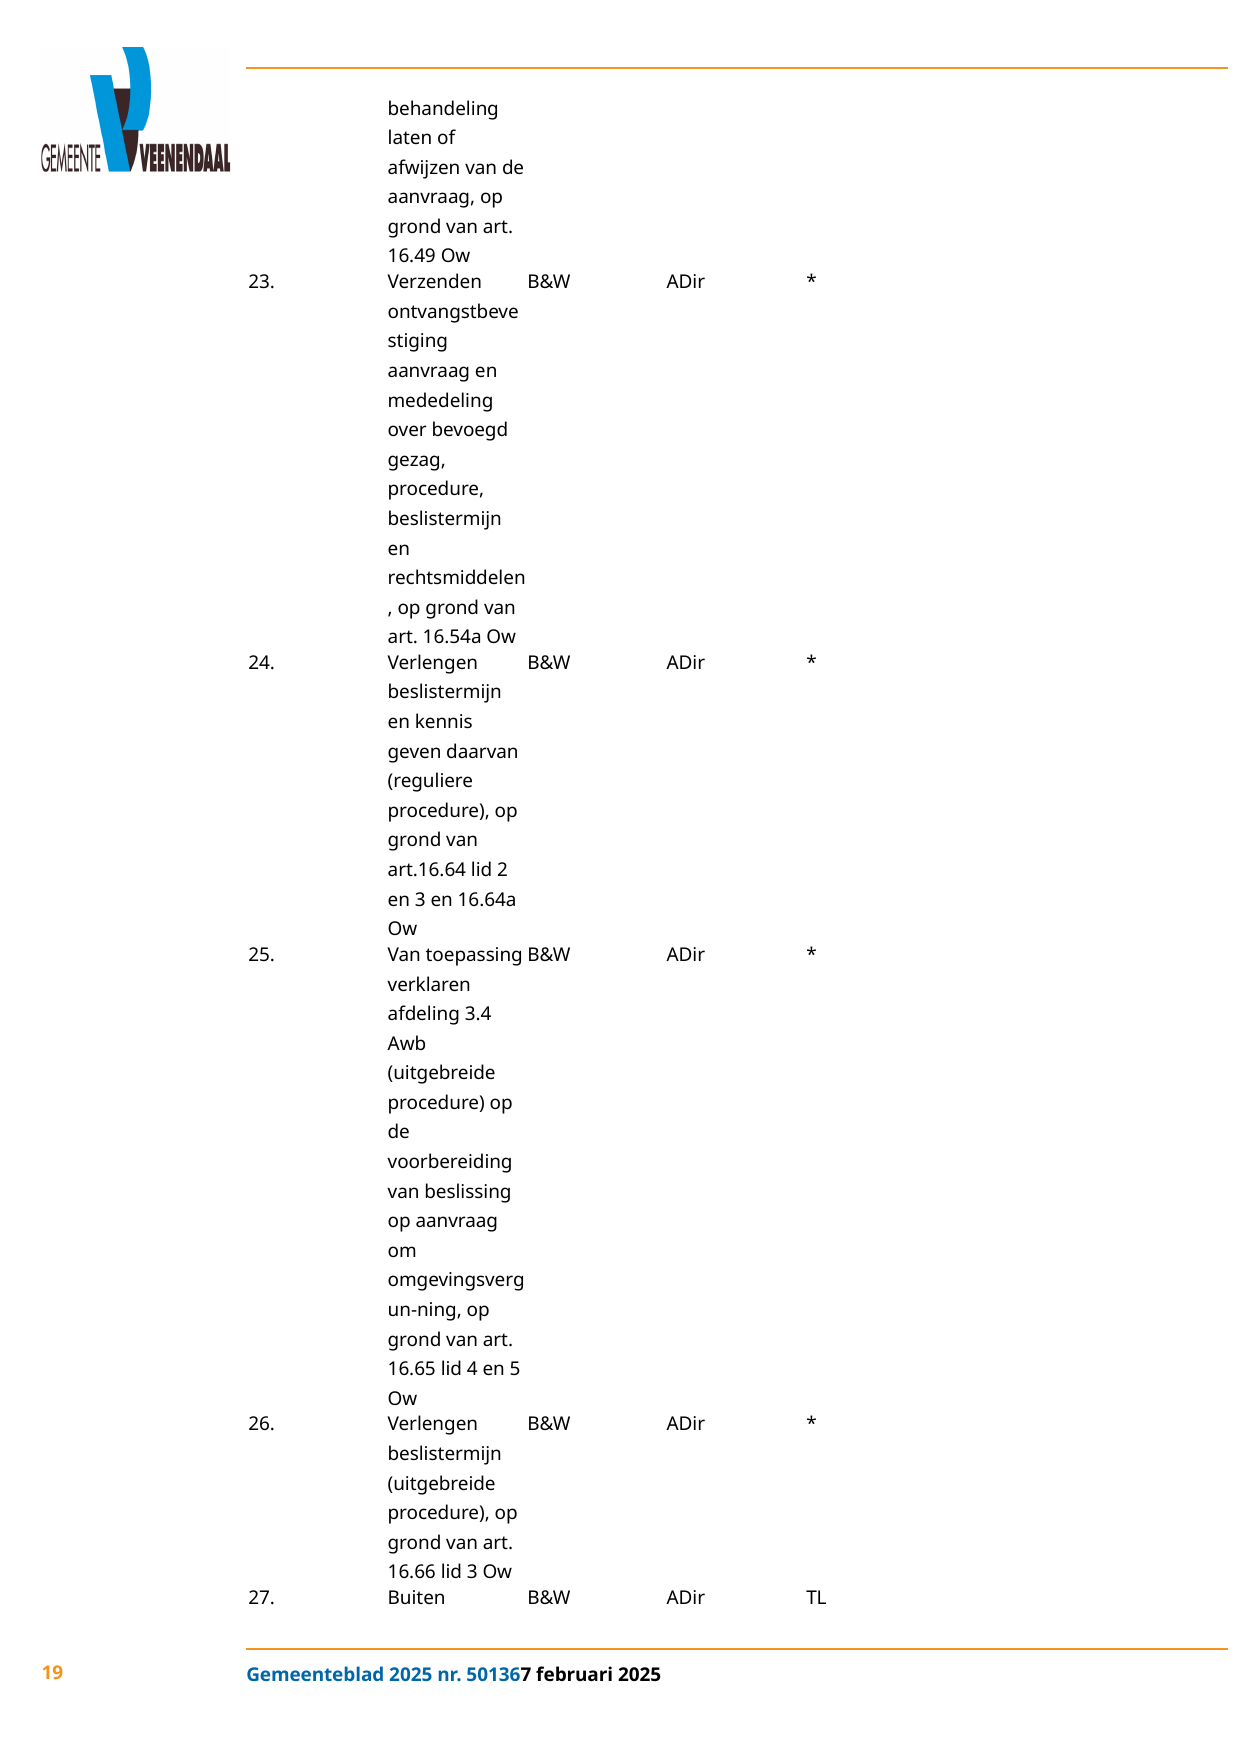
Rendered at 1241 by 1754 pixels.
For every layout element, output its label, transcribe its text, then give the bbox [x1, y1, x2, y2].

table_cell [248, 649, 387, 941]
table_cell [945, 941, 1152, 1411]
table_cell [666, 95, 806, 268]
table_cell * [806, 269, 945, 649]
table_cell * [806, 1411, 945, 1584]
picture [123, 47, 231, 172]
table_cell B&W [527, 1411, 666, 1584]
table_cell [945, 269, 1152, 649]
picture [41, 47, 130, 172]
table_cell behandeling laten of afwijzen van de aanvraag, op grond van art. 16.49 Ow [388, 95, 527, 268]
table_cell ADir [666, 649, 806, 941]
table_cell [806, 95, 945, 268]
table_cell Verlengen beslistermijn (uitgebreide procedure), op grond van art. 16.66 lid 3 Ow [388, 1411, 527, 1584]
table_cell ADir [666, 941, 806, 1411]
table_cell [248, 269, 387, 649]
table_cell B&W [527, 1584, 666, 1610]
table_cell Buiten [388, 1584, 527, 1610]
table_cell Verlengen beslistermijn en kennis geven daarvan (reguliere procedure), op grond van art.16.64 lid 2 en 3 en 16.64a Ow [388, 649, 527, 941]
table_cell * [806, 649, 945, 941]
table_cell TL [806, 1584, 945, 1610]
table_cell [945, 649, 1152, 941]
table_cell Verzenden ontvangstbevestiging aanvraag en mededeling over bevoegd gezag, procedure, beslistermijn en rechtsmiddelen, op grond van art. 16.54a Ow [388, 269, 527, 649]
table_cell [248, 1584, 387, 1610]
table_cell ADir [666, 269, 806, 649]
table_cell Van toepassing verklaren afdeling 3.4 Awb (uitgebreide procedure) op de voorbereiding van beslissing op aanvraag om omgevingsvergun-ning, op grond van art. 16.65 lid 4 en 5 Ow [388, 941, 527, 1411]
table_cell [248, 95, 387, 268]
table_cell [945, 1411, 1152, 1584]
table_cell [945, 95, 1152, 268]
table_cell * [806, 941, 945, 1411]
table_cell B&W [527, 269, 666, 649]
table_cell [248, 1411, 387, 1584]
table_cell ADir [666, 1584, 806, 1610]
table_cell B&W [527, 941, 666, 1411]
table_cell [248, 941, 387, 1411]
table_cell B&W [527, 649, 666, 941]
table_cell ADir [666, 1411, 806, 1584]
table_cell [527, 95, 666, 268]
table_cell [945, 1584, 1152, 1610]
